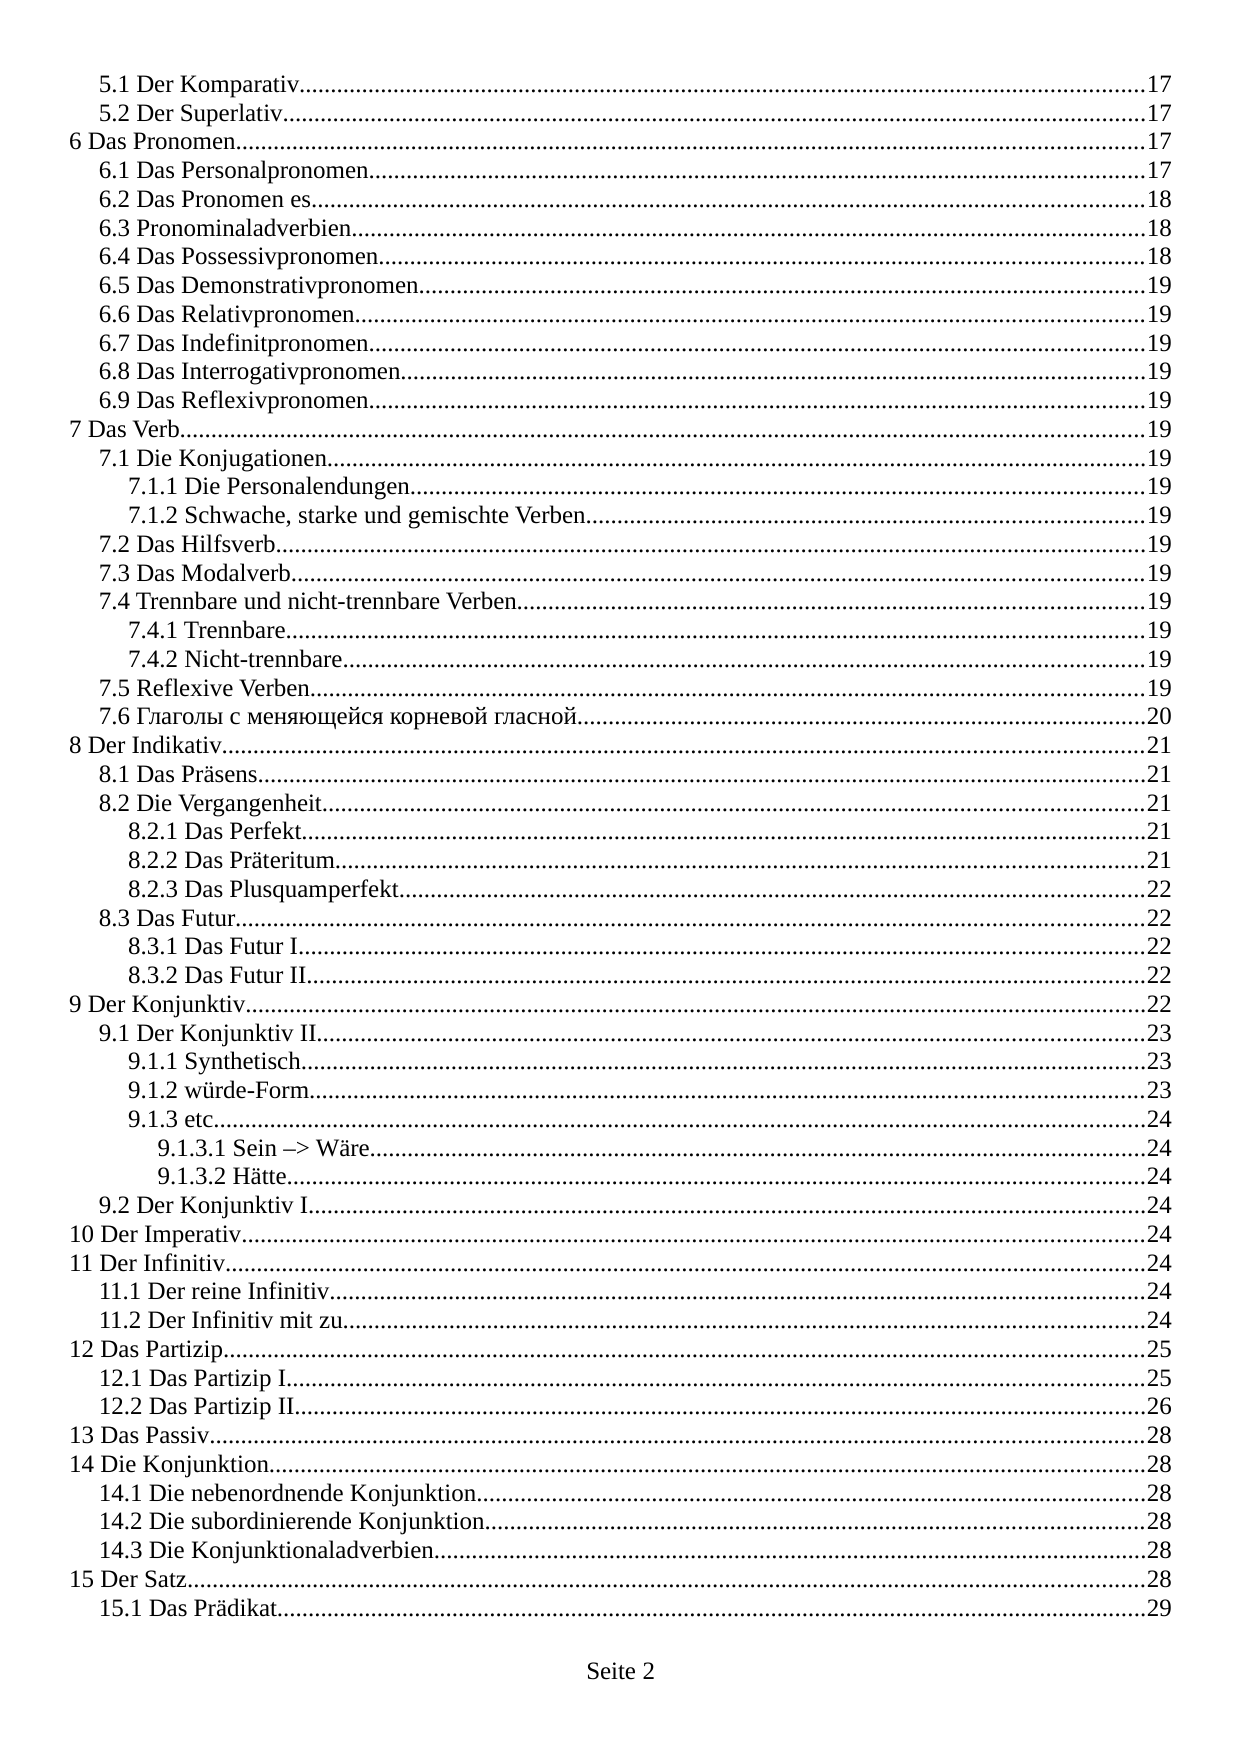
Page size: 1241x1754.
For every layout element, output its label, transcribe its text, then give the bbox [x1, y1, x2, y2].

text 7.4.2 Nicht-trennbare 19 [128, 644, 1172, 673]
text 5.2 Der Superlativ 17 [98, 98, 1172, 126]
text 6.9 Das Reflexivpronomen 19 [98, 385, 1172, 414]
text 9.1.1 Synthetisch 23 [128, 1046, 1172, 1075]
text 5.1 Der Komparativ 17 [98, 69, 1172, 98]
text 9.1.3 etc 24 [128, 1104, 1172, 1133]
text 13 Das Passiv 28 [69, 1420, 1172, 1449]
text 7.1.1 Die Personalendungen 19 [128, 471, 1172, 500]
text 14 Die Konjunktion 28 [69, 1449, 1172, 1478]
text 15.1 Das Prädikat 29 [98, 1593, 1172, 1621]
text 12 Das Partizip 25 [69, 1334, 1172, 1363]
text 7.3 Das Modalverb 19 [98, 558, 1172, 586]
text 8 Der Indikativ 21 [69, 730, 1172, 759]
text 7.2 Das Hilfsverb 19 [98, 529, 1172, 558]
text 9.1.2 würde-Form 23 [128, 1075, 1172, 1104]
text 9.1.3.1 Sein –> Wäre 24 [157, 1133, 1172, 1161]
text 12.2 Das Partizip II 26 [98, 1391, 1172, 1420]
text 7.1 Die Konjugationen 19 [98, 443, 1172, 471]
text 6.1 Das Personalpronomen 17 [98, 155, 1172, 184]
text 10 Der Imperativ 24 [69, 1219, 1172, 1248]
text 8.3 Das Futur 22 [98, 903, 1172, 931]
text 6.7 Das Indefinitpronomen 19 [98, 328, 1172, 356]
text 11.1 Der reine Infinitiv 24 [98, 1276, 1172, 1305]
text 14.3 Die Konjunktionaladverbien 28 [98, 1535, 1172, 1564]
text 9 Der Konjunktiv 22 [69, 989, 1172, 1018]
text 8.3.1 Das Futur I 22 [128, 931, 1172, 960]
text 12.1 Das Partizip I 25 [98, 1363, 1172, 1391]
text 9.1.3.2 Hätte 24 [157, 1161, 1172, 1190]
text 8.2.3 Das Plusquamperfekt 22 [128, 874, 1172, 903]
text 8.2 Die Vergangenheit 21 [98, 788, 1172, 816]
text 8.3.2 Das Futur II 22 [128, 960, 1172, 989]
text 7.5 Reflexive Verben 19 [98, 673, 1172, 701]
text 6.4 Das Possessivpronomen 18 [98, 241, 1172, 270]
text 8.1 Das Präsens 21 [98, 759, 1172, 788]
text 6.8 Das Interrogativpronomen 19 [98, 356, 1172, 385]
text 15 Der Satz 28 [69, 1564, 1172, 1593]
text 9.2 Der Konjunktiv I 24 [98, 1190, 1172, 1219]
text 6.3 Pronominaladverbien 18 [98, 213, 1172, 241]
text 7.1.2 Schwache, starke und gemischte Verben 19 [128, 500, 1172, 529]
text 14.1 Die nebenordnende Konjunktion 28 [98, 1478, 1172, 1506]
text 7.4 Trennbare und nicht-trennbare Verben 19 [98, 586, 1172, 615]
text 6.6 Das Relativpronomen 19 [98, 299, 1172, 328]
text 6 Das Pronomen 17 [69, 126, 1172, 155]
text 6.2 Das Pronomen es 18 [98, 184, 1172, 213]
text 9.1 Der Konjunktiv II 23 [98, 1018, 1172, 1046]
text 7.4.1 Trennbare 19 [128, 615, 1172, 644]
text 8.2.1 Das Perfekt 21 [128, 816, 1172, 845]
text 6.5 Das Demonstrativpronomen 19 [98, 270, 1172, 299]
text 7 Das Verb 19 [69, 414, 1172, 443]
text 7.6 Глаголы с меняющейся корневой гласной 20 [98, 701, 1172, 730]
text 14.2 Die subordinierende Konjunktion 28 [98, 1506, 1172, 1535]
text 11 Der Infinitiv 24 [69, 1248, 1172, 1276]
text 8.2.2 Das Präteritum 21 [128, 845, 1172, 874]
text 11.2 Der Infinitiv mit zu 24 [98, 1305, 1172, 1334]
